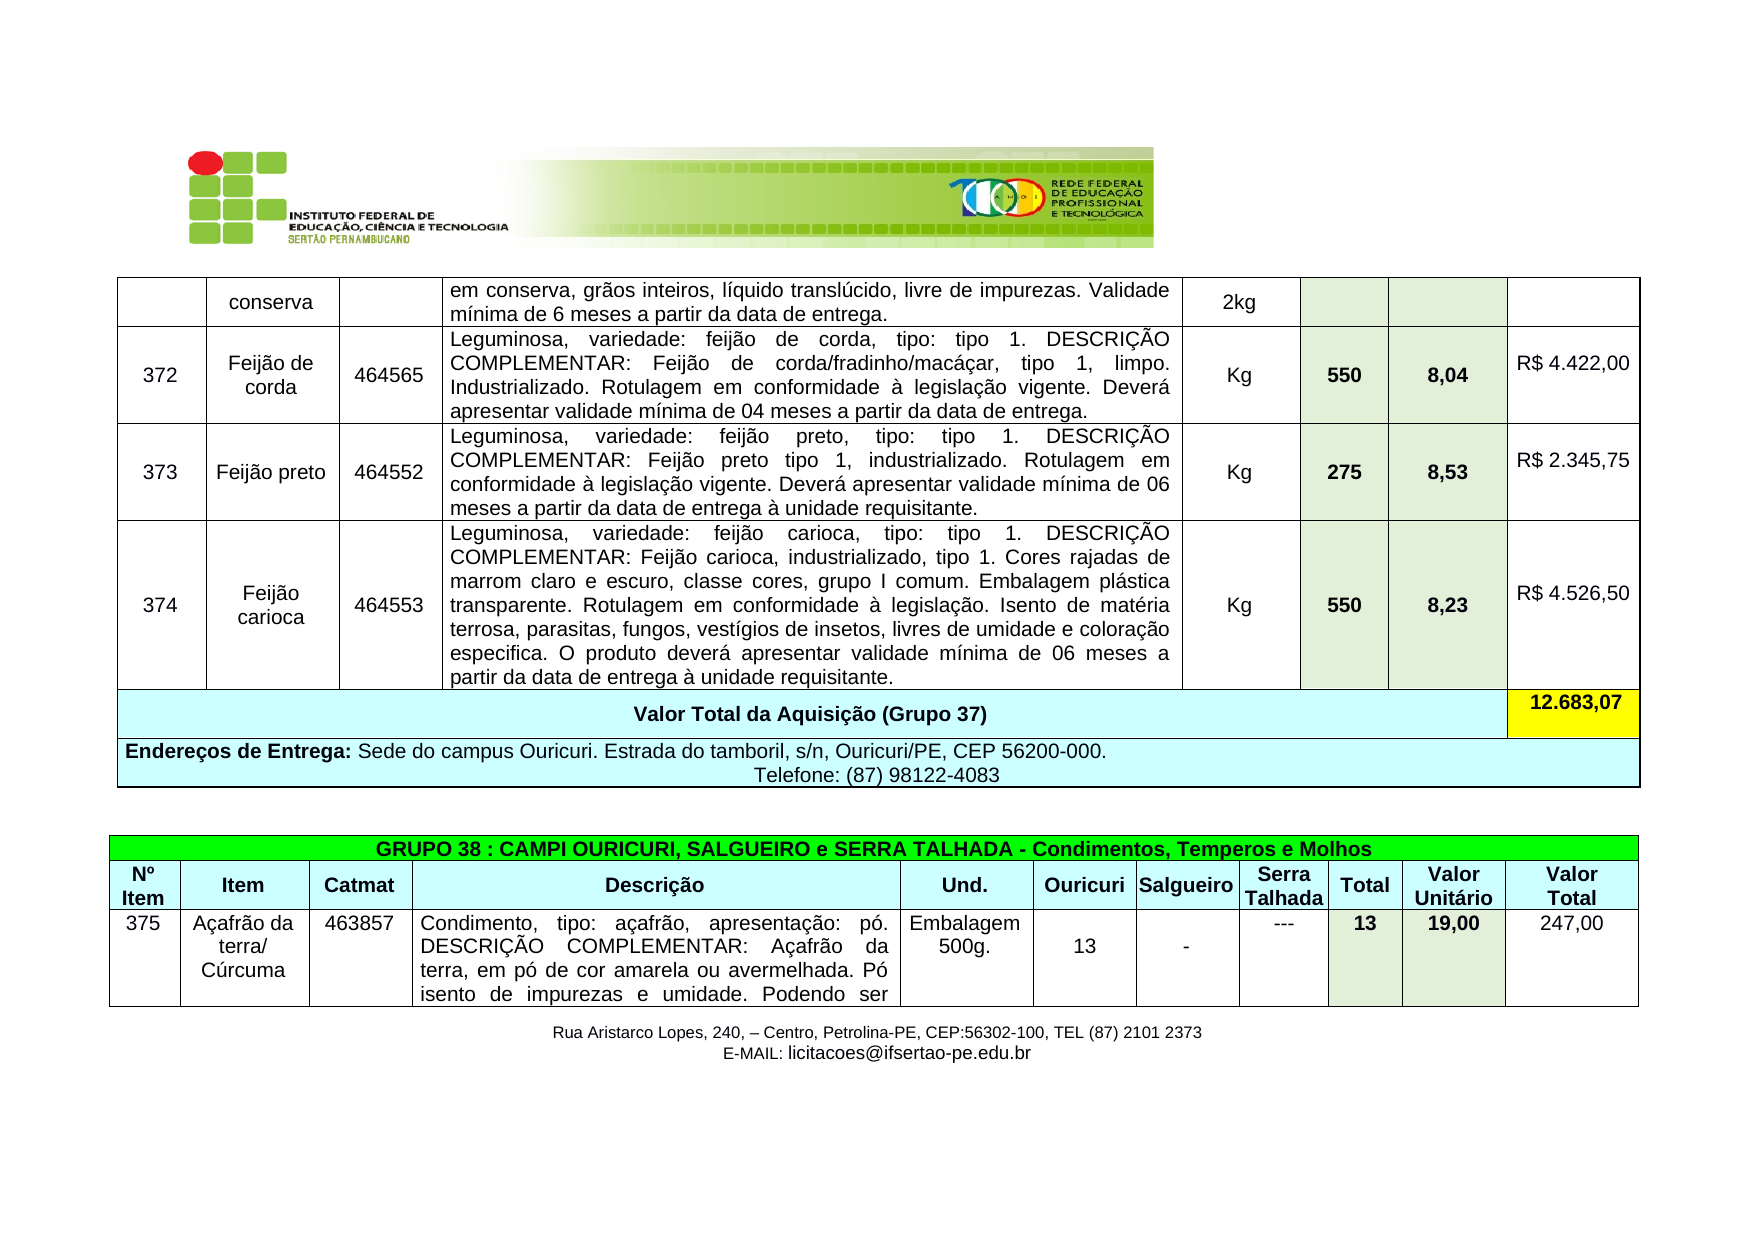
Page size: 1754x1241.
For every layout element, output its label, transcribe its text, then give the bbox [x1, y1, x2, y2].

table_cell 463857 [310, 910, 412, 1006]
table_cell Descrição [413, 861, 900, 909]
picture [177, 147, 1154, 248]
table_cell 8,23 [1389, 521, 1507, 688]
table_cell Item [181, 861, 309, 909]
table_cell 372 [118, 327, 206, 423]
table_cell 13 [1034, 910, 1136, 1006]
table_cell 550 [1301, 327, 1388, 423]
table_cell 373 [118, 424, 206, 520]
table_cell Salgueiro [1137, 861, 1239, 909]
table_cell Kg [1183, 424, 1300, 520]
table_cell [1301, 278, 1388, 326]
table_cell Valor Unitário [1403, 861, 1505, 909]
table_cell Total [1329, 861, 1402, 909]
table_cell Serra Talhada [1240, 861, 1328, 909]
table_cell - [1137, 910, 1239, 1006]
table_cell [118, 278, 206, 326]
table_cell Feijão carioca [207, 521, 339, 688]
table_cell Feijão preto [207, 424, 339, 520]
table_cell R$ 2.345,75 [1508, 424, 1639, 520]
table_cell 464552 [340, 424, 442, 520]
table_cell Leguminosa, variedade: feijão de corda, tipo: tipo 1. DESCRIÇÃO COMPLEMENTAR: Feijão de corda/fradinho/macáçar, tipo 1, limpo. Industrializado. Rotulagem em conformidade à legislação vigente. Deverá apresentar validade mínima de 04 meses a partir da data de entrega. [443, 327, 1182, 423]
table_cell conserva [207, 278, 339, 326]
table_cell 375 [110, 910, 180, 1006]
table_cell em conserva, grãos inteiros, líquido translúcido, livre de impurezas. Validade mínima de 6 meses a partir da data de entrega. [443, 278, 1182, 326]
table_header GRUPO 38 : CAMPI OURICURI, SALGUEIRO e SERRA TALHADA - Condimentos, Temperos e Molhos [110, 836, 1638, 860]
table_cell Nº Item [110, 861, 180, 909]
table_cell Catmat [310, 861, 412, 909]
table_cell [340, 278, 442, 326]
table_cell 275 [1301, 424, 1388, 520]
table_cell 247,00 [1506, 910, 1638, 1006]
table_cell 19,00 [1403, 910, 1505, 1006]
table_cell [1508, 278, 1639, 326]
table_cell 13 [1329, 910, 1402, 1006]
table_cell Condimento, tipo: açafrão, apresentação: pó. DESCRIÇÃO COMPLEMENTAR: Açafrão da terra, em pó de cor amarela ou avermelhada. Pó isento de impurezas e umidade. Podendo ser [413, 910, 900, 1006]
table_cell Valor Total [1506, 861, 1638, 909]
table_cell Valor Total da Aquisição (Grupo 37) [118, 690, 1507, 737]
table_cell Açafrão da terra/ Cúrcuma [181, 910, 309, 1006]
table_cell Und. [901, 861, 1033, 909]
table_cell Leguminosa, variedade: feijão preto, tipo: tipo 1. DESCRIÇÃO COMPLEMENTAR: Feijão preto tipo 1, industrializado. Rotulagem em conformidade à legislação vigente. Deverá apresentar validade mínima de 06 meses a partir da data de entrega à unidade requisitante. [443, 424, 1182, 520]
table_cell [1389, 278, 1507, 326]
table_cell 12.683,07 [1508, 690, 1639, 737]
table_cell 8,04 [1389, 327, 1507, 423]
table_cell 550 [1301, 521, 1388, 688]
table_cell 8,53 [1389, 424, 1507, 520]
table_cell Leguminosa, variedade: feijão carioca, tipo: tipo 1. DESCRIÇÃO COMPLEMENTAR: Feijão carioca, industrializado, tipo 1. Cores rajadas de marrom claro e escuro, classe cores, grupo I comum. Embalagem plástica transparente. Rotulagem em conformidade à legislação. Isento de matéria terrosa, parasitas, fungos, vestígios de insetos, livres de umidade e coloração especifica. O produto deverá apresentar validade mínima de 06 meses a partir da data de entrega à unidade requisitante. [443, 521, 1182, 688]
table_cell 464553 [340, 521, 442, 688]
table_cell Ouricuri [1034, 861, 1136, 909]
table_cell Kg [1183, 327, 1300, 423]
table_cell Feijão de corda [207, 327, 339, 423]
table_cell Endereços de Entrega: Sede do campus Ouricuri. Estrada do tamboril, s/n, Ouricuri/PE, CEP 56200-000. Telefone: (87) 98122-4083 [118, 739, 1639, 786]
table_cell Embalagem 500g. [901, 910, 1033, 1006]
table_cell --- [1240, 910, 1328, 1006]
table_cell 2kg [1183, 278, 1300, 326]
table_cell 374 [118, 521, 206, 688]
table_cell R$ 4.422,00 [1508, 327, 1639, 423]
table_cell Kg [1183, 521, 1300, 688]
table_cell R$ 4.526,50 [1508, 521, 1639, 688]
table_cell 464565 [340, 327, 442, 423]
